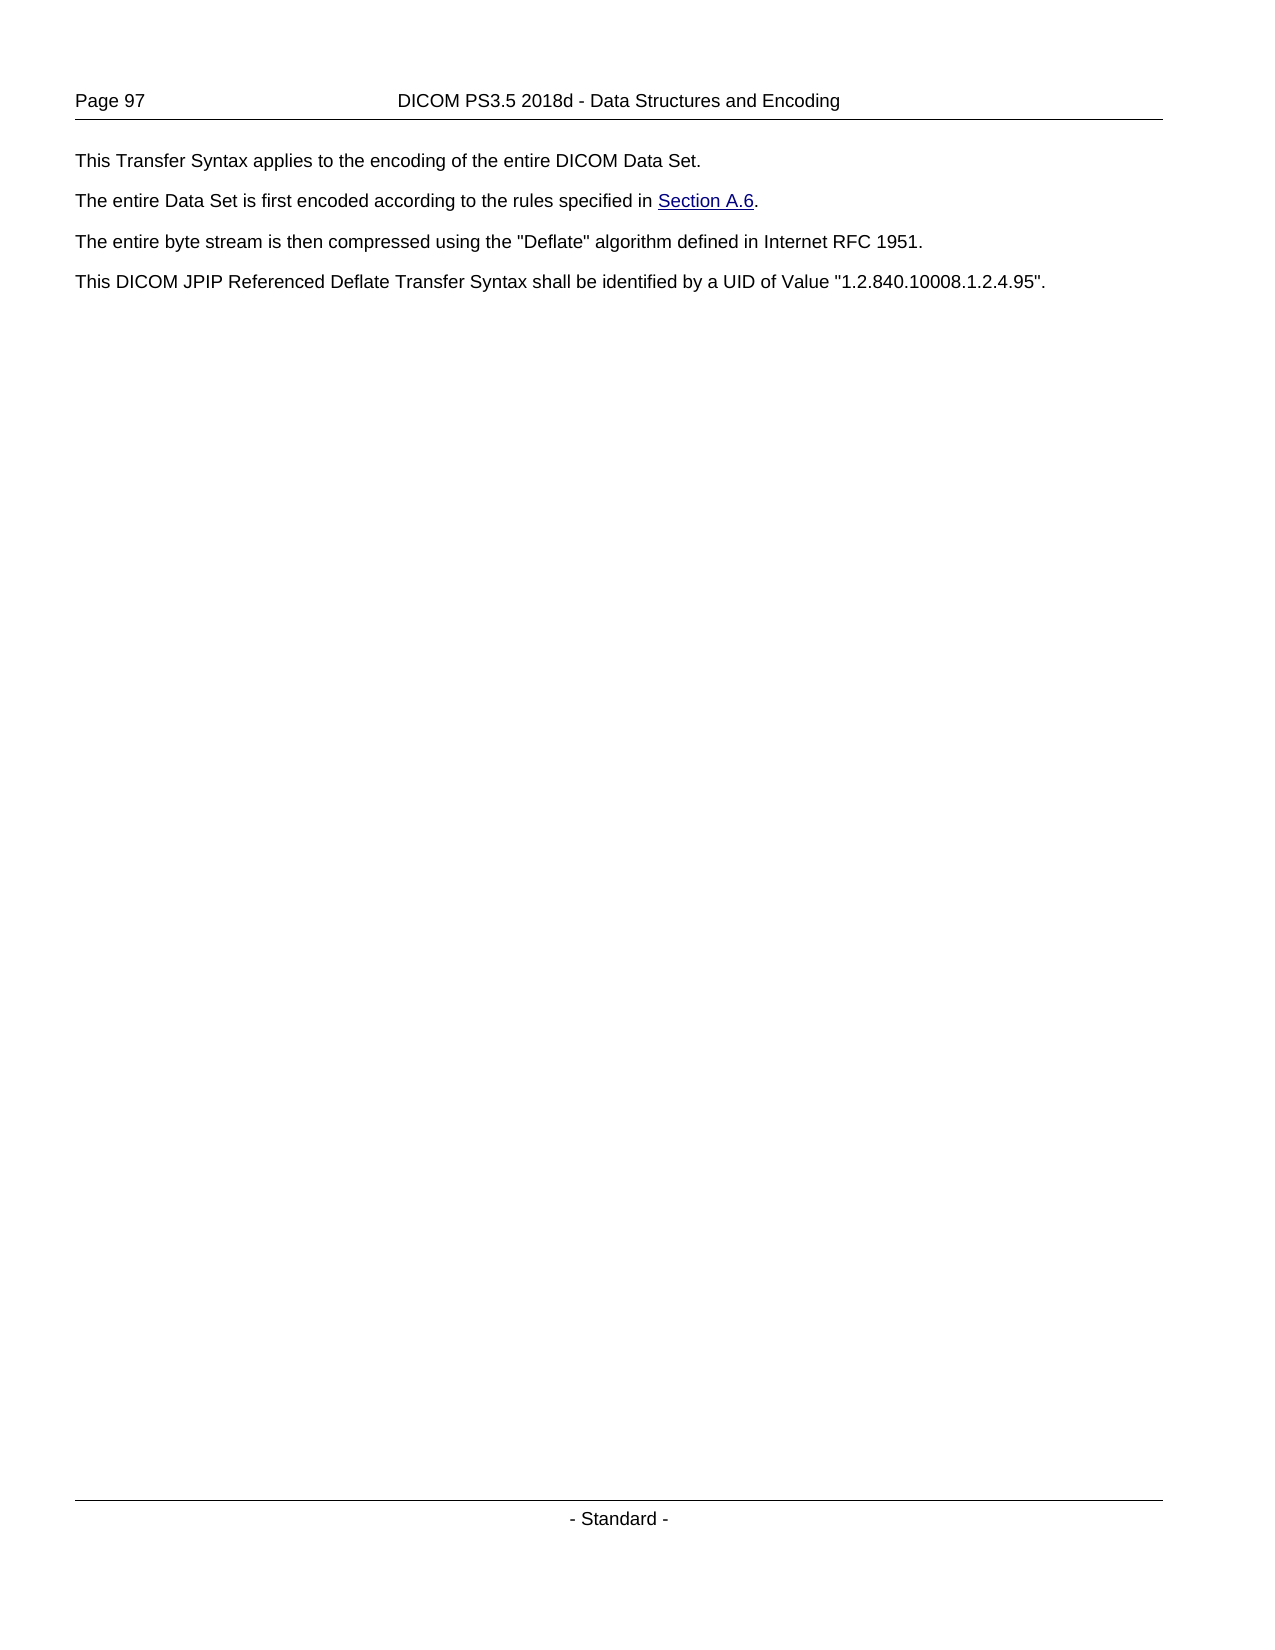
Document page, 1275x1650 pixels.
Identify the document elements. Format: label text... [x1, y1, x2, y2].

text This Transfer Syntax applies to the encoding of the entire DICOM Data Set. [75, 150, 1162, 172]
text The entire byte stream is then compressed using the "Deflate" algorithm defined in Internet RFC 1951. [75, 231, 1162, 252]
text This DICOM JPIP Referenced Deflate Transfer Syntax shall be identified by a UID of Value "1.2.840.10008.1.2.4.95". [75, 271, 1162, 292]
text The entire Data Set is first encoded according to the rules specified in Section A.6. [75, 190, 1162, 212]
